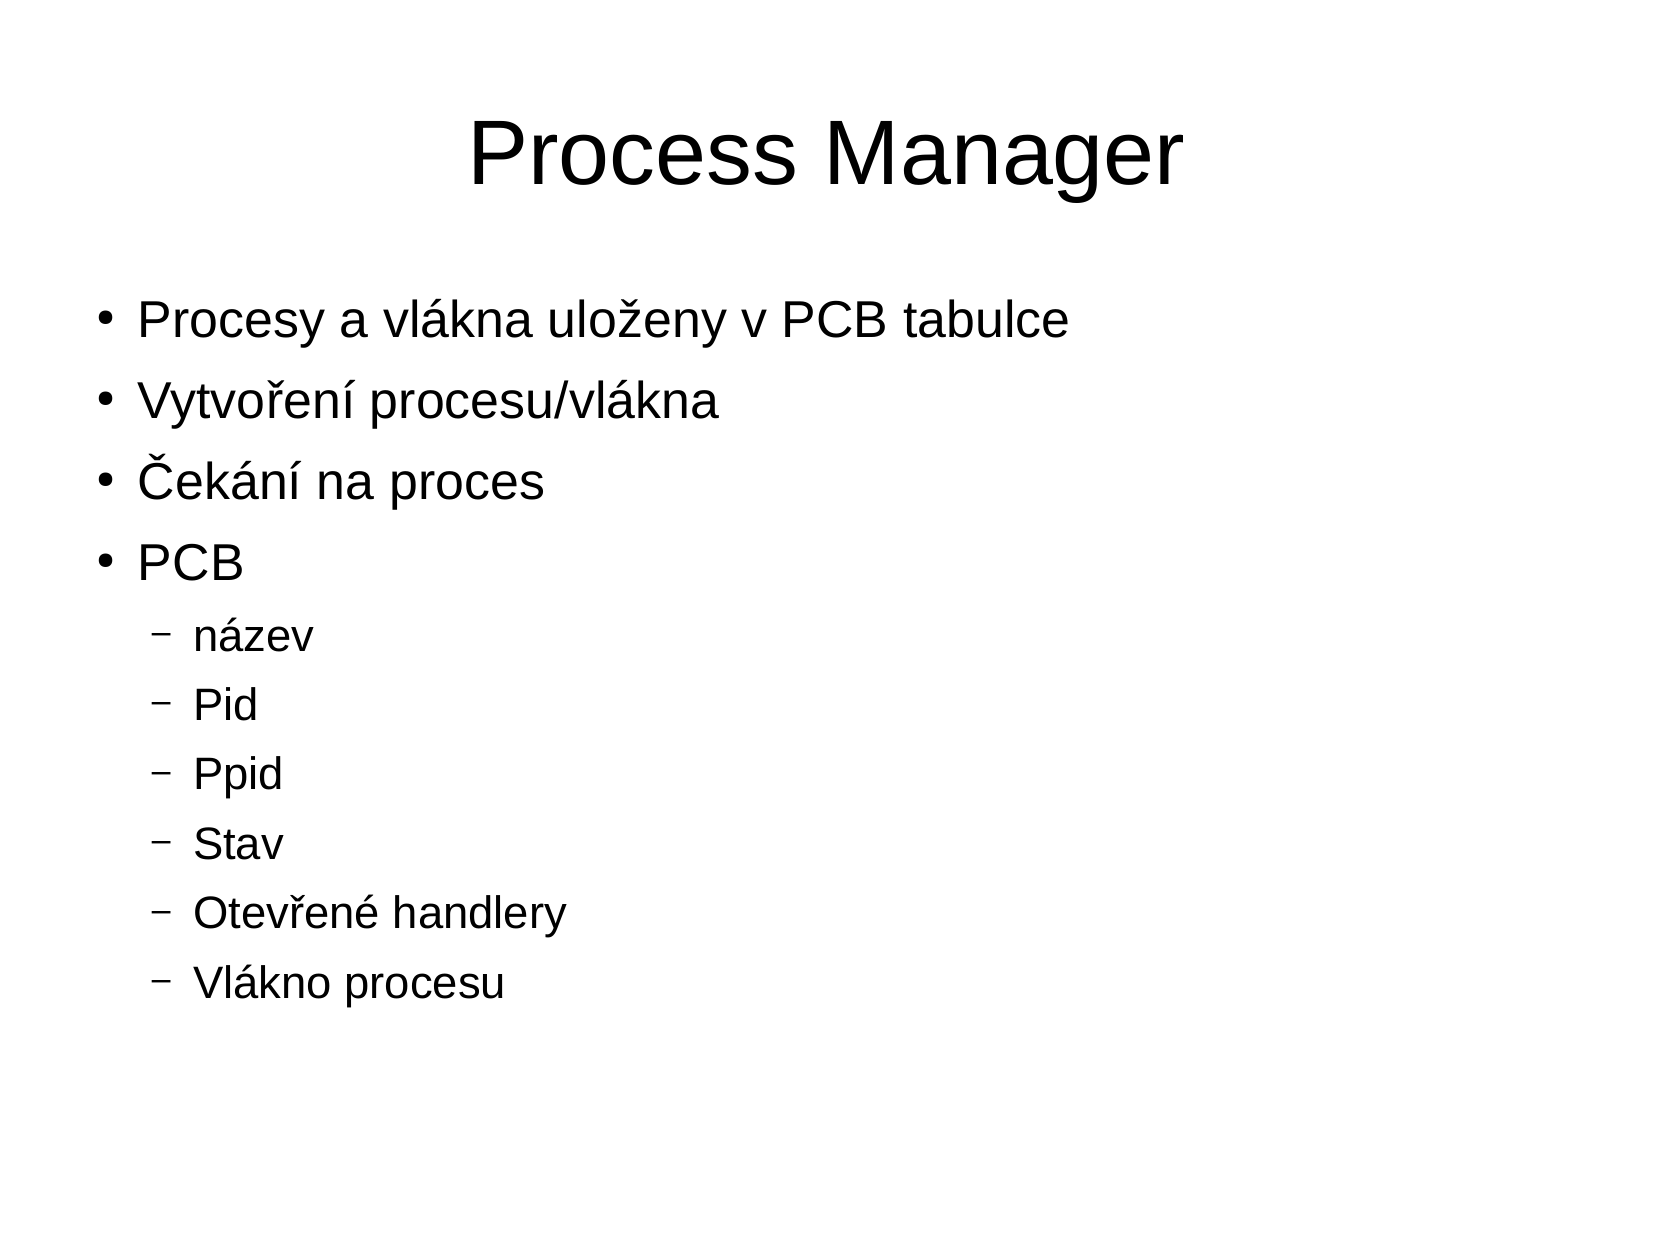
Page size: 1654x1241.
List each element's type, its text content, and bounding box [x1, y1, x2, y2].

list Procesy a vlákna uloženy v PCB tabulce Vytvoření procesu/vlákna Čekání na proces PCB název Pid Ppid Stav Otevřené handlery Vlákno procesu [82, 290, 1571, 1010]
title Process Manager [82, 49, 1571, 257]
